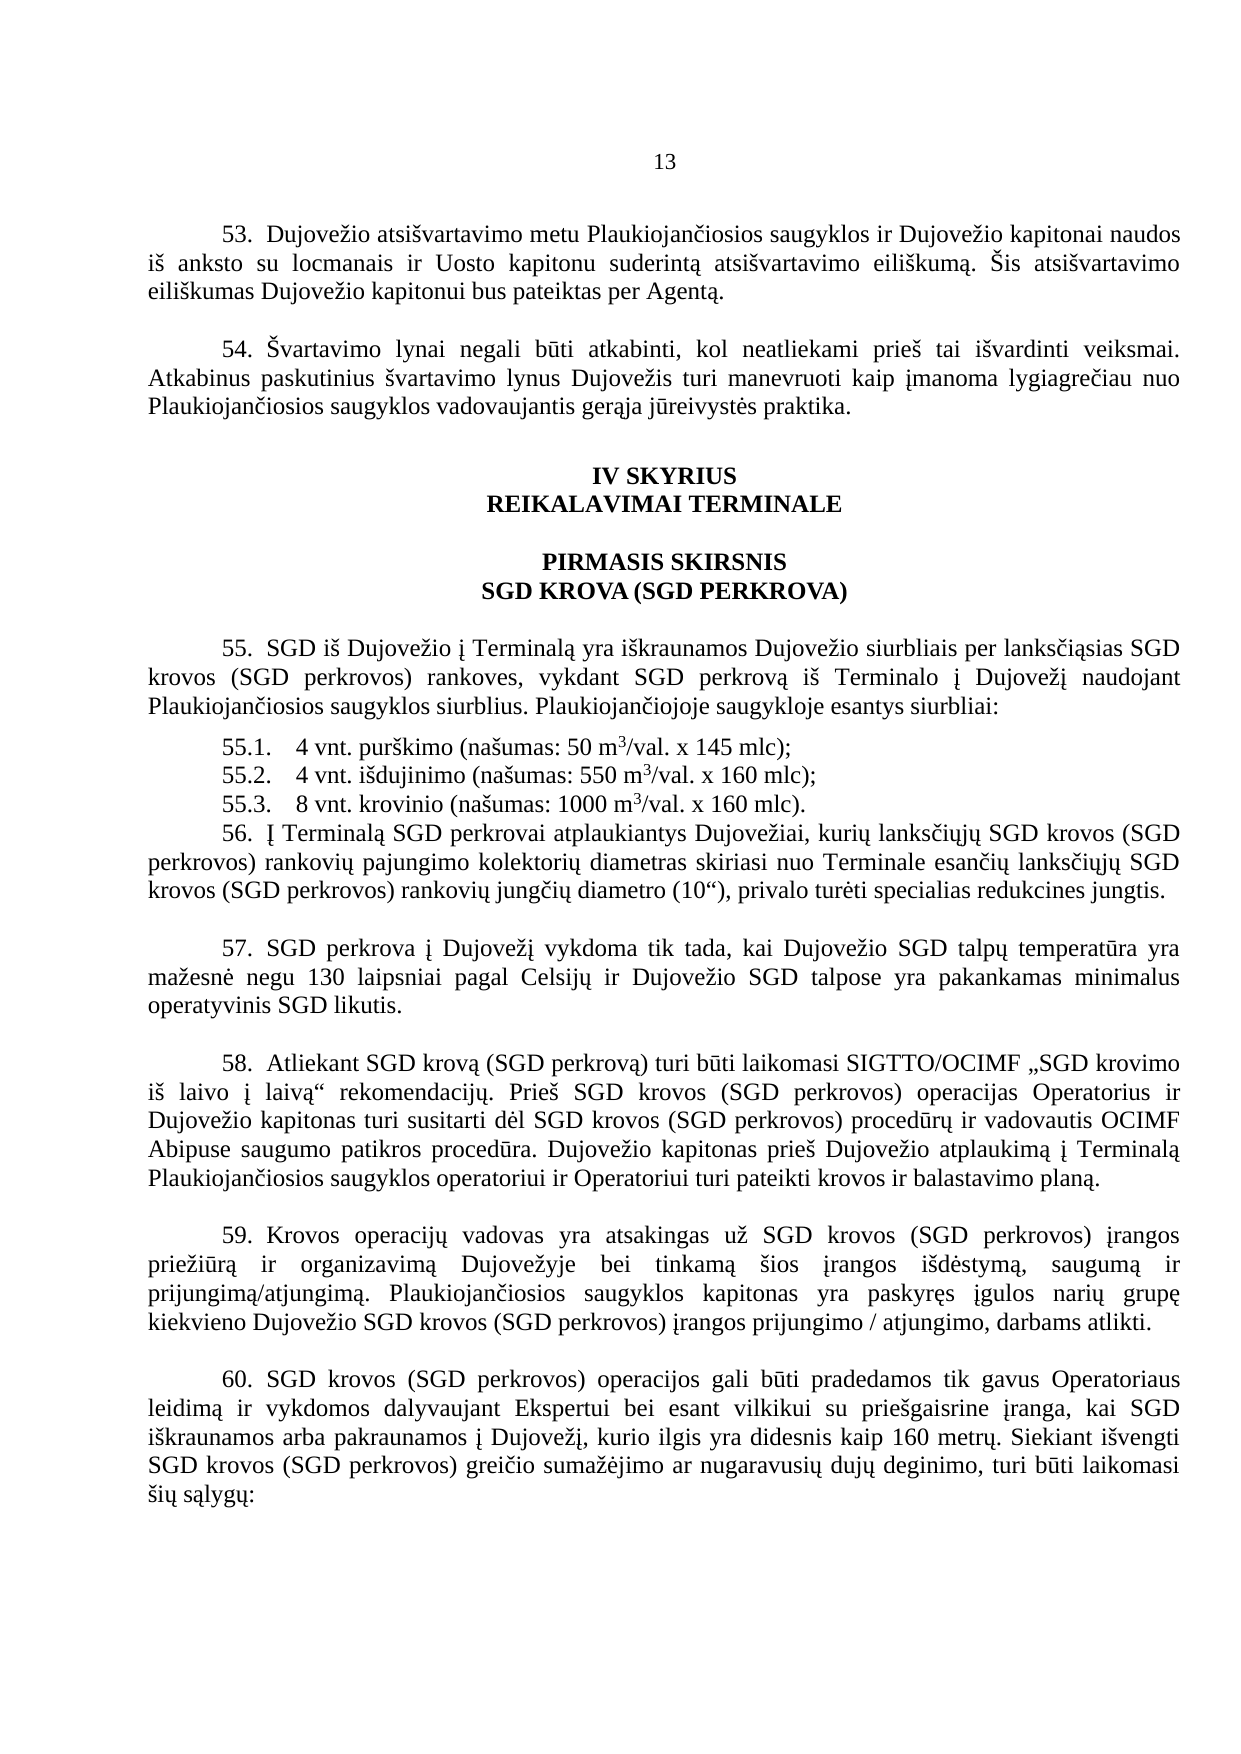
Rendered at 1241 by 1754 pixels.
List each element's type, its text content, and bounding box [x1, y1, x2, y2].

text 60. SGD krovos (SGD perkrovos) operacijos gali būti pradedamos tik gavus Operatoriaus leidimą ir vykdomos dalyvaujant Ekspertui bei esant vilkikui su priešgaisrine įranga, kai SGD iškraunamos arba pakraunamos į Dujovežį, kurio ilgis yra didesnis kaip 160 metrų. Siekiant išvengti SGD krovos (SGD perkrovos) greičio sumažėjimo ar nugaravusių dujų deginimo, turi būti laikomasi šių sąlygų: [148, 1364, 1181, 1508]
text PIRMASIS SKIRSNIS SGD KROVA (SGD PERKROVA) [148, 547, 1181, 604]
text IV SKYRIUS [148, 461, 1181, 489]
text REIKALAVIMAI TERMINALE [148, 489, 1181, 518]
text 55.1. 4 vnt. purškimo (našumas: 50 m3/val. x 145 mlc); [148, 732, 1181, 760]
text 56. Į Terminalą SGD perkrovai atplaukiantys Dujovežiai, kurių lanksčiųjų SGD krovos (SGD perkrovos) rankovių pajungimo kolektorių diametras skiriasi nuo Terminale esančių lanksčiųjų SGD krovos (SGD perkrovos) rankovių jungčių diametro (10“), privalo turėti specialias redukcines jungtis. [148, 818, 1181, 904]
text 57. SGD perkrova į Dujovežį vykdoma tik tada, kai Dujovežio SGD talpų temperatūra yra mažesnė negu 130 laipsniai pagal Celsijų ir Dujovežio SGD talpose yra pakankamas minimalus operatyvinis SGD likutis. [148, 933, 1181, 1019]
text 59. Krovos operacijų vadovas yra atsakingas už SGD krovos (SGD perkrovos) įrangos priežiūrą ir organizavimą Dujovežyje bei tinkamą šios įrangos išdėstymą, saugumą ir prijungimą/atjungimą. Plaukiojančiosios saugyklos kapitonas yra paskyręs įgulos narių grupę kiekvieno Dujovežio SGD krovos (SGD perkrovos) įrangos prijungimo / atjungimo, darbams atlikti. [148, 1220, 1181, 1335]
text 58. Atliekant SGD krovą (SGD perkrovą) turi būti laikomasi SIGTTO/OCIMF „SGD krovimo iš laivo į laivą“ rekomendacijų. Prieš SGD krovos (SGD perkrovos) operacijas Operatorius ir Dujovežio kapitonas turi susitarti dėl SGD krovos (SGD perkrovos) procedūrų ir vadovautis OCIMF Abipuse saugumo patikros procedūra. Dujovežio kapitonas prieš Dujovežio atplaukimą į Terminalą Plaukiojančiosios saugyklos operatoriui ir Operatoriui turi pateikti krovos ir balastavimo planą. [148, 1048, 1181, 1192]
text 55.3. 8 vnt. krovinio (našumas: 1000 m3/val. x 160 mlc). [148, 789, 1181, 818]
text 53. Dujovežio atsišvartavimo metu Plaukiojančiosios saugyklos ir Dujovežio kapitonai naudos iš anksto su locmanais ir Uosto kapitonu suderintą atsišvartavimo eiliškumą. Šis atsišvartavimo eiliškumas Dujovežio kapitonui bus pateiktas per Agentą. [148, 219, 1181, 305]
text 54. Švartavimo lynai negali būti atkabinti, kol neatliekami prieš tai išvardinti veiksmai. Atkabinus paskutinius švartavimo lynus Dujovežis turi manevruoti kaip įmanoma lygiagrečiau nuo Plaukiojančiosios saugyklos vadovaujantis gerąja jūreivystės praktika. [148, 334, 1181, 420]
text 55.2. 4 vnt. išdujinimo (našumas: 550 m3/val. x 160 mlc); [148, 760, 1181, 789]
text 55. SGD iš Dujovežio į Terminalą yra iškraunamos Dujovežio siurbliais per lanksčiąsias SGD krovos (SGD perkrovos) rankoves, vykdant SGD perkrovą iš Terminalo į Dujovežį naudojant Plaukiojančiosios saugyklos siurblius. Plaukiojančiojoje saugykloje esantys siurbliai: [148, 633, 1181, 719]
